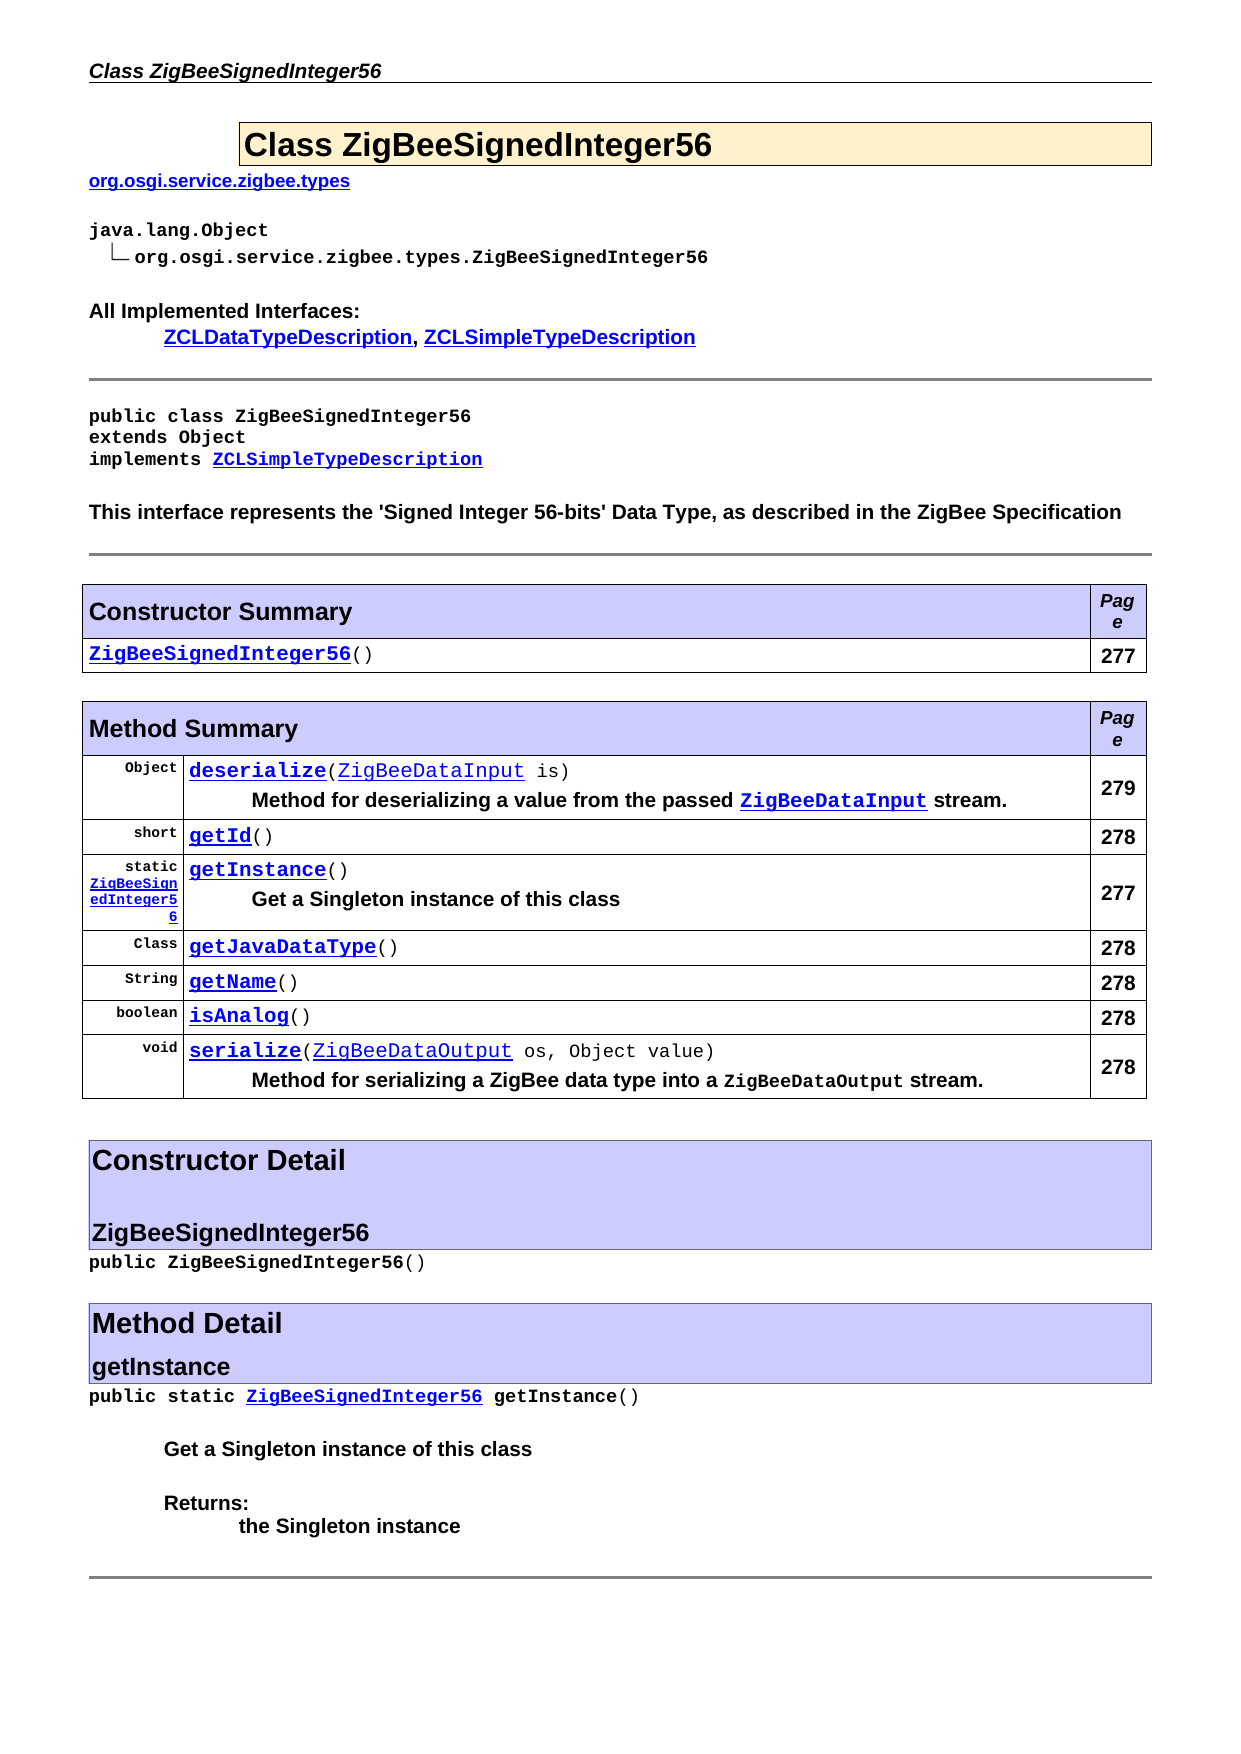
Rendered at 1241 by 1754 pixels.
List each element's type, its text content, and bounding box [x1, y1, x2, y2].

text public ZigBeeSignedInteger56() [88, 1253, 1152, 1274]
table_cell Object [83, 756, 183, 819]
table_cell getId() [184, 820, 1090, 853]
table_cell getName() [184, 966, 1090, 999]
table_cell isAnalog() [184, 1001, 1090, 1034]
subtitle getInstance [90, 1349, 1151, 1383]
table_header Page [1091, 585, 1146, 638]
subtitle Constructor Detail [90, 1141, 1151, 1177]
table_cell String [83, 966, 183, 999]
table_cell static ZigBeeSignedInteger56 [83, 855, 183, 930]
text Get a Singleton instance of this class [163, 1437, 1152, 1461]
table_cell 278 [1091, 931, 1146, 965]
picture [111, 241, 135, 264]
table_cell 278 [1091, 1035, 1146, 1098]
text ZCLDataTypeDescription, ZCLSimpleTypeDescription [163, 325, 1152, 349]
table_cell short [83, 820, 183, 853]
table_header Method Summary [83, 702, 1090, 755]
text java.lang.Object [88, 221, 1152, 242]
text implements ZCLSimpleTypeDescription [88, 449, 1152, 471]
table_header Constructor Summary [83, 585, 1090, 638]
subtitle All Implemented Interfaces: [88, 298, 1152, 322]
table_cell 279 [1091, 756, 1146, 819]
text public class ZigBeeSignedInteger56 [88, 407, 1152, 428]
table_cell deserialize(ZigBeeDataInput is) Method for deserializing a value from the passed ZigBeeDataInput stream. [184, 756, 1090, 819]
table_header Page [1091, 702, 1146, 755]
text org.osgi.service.zigbee.types.ZigBeeSignedInteger56 [88, 242, 1152, 269]
text extends Object [88, 428, 1152, 449]
text Returns: [163, 1490, 1152, 1514]
text the Singleton instance [238, 1514, 1152, 1538]
table_cell boolean [83, 1001, 183, 1034]
subtitle Method Detail [90, 1304, 1151, 1340]
table_cell 278 [1091, 966, 1146, 999]
table_cell serialize(ZigBeeDataOutput os, Object value) Method for serializing a ZigBee data type into a ZigBeeDataOutput stream. [184, 1035, 1090, 1098]
table_cell getInstance() Get a Singleton instance of this class [184, 855, 1090, 930]
table_cell void [83, 1035, 183, 1098]
table_cell 278 [1091, 1001, 1146, 1034]
text public static ZigBeeSignedInteger56 getInstance() [88, 1387, 1152, 1408]
text org.osgi.service.zigbee.types [88, 170, 1152, 191]
table_cell 278 [1091, 820, 1146, 853]
table_cell 277 [1091, 855, 1146, 930]
table_cell 277 [1091, 639, 1146, 672]
text This interface represents the 'Signed Integer 56-bits' Data Type, as described in the ZigBee Specification [88, 500, 1152, 524]
subtitle Class ZigBeeSignedInteger56 [240, 123, 1151, 165]
table_cell getJavaDataType() [184, 931, 1090, 965]
subtitle ZigBeeSignedInteger56 [90, 1215, 1151, 1249]
table_cell Class [83, 931, 183, 965]
table_cell ZigBeeSignedInteger56() [83, 639, 1090, 672]
